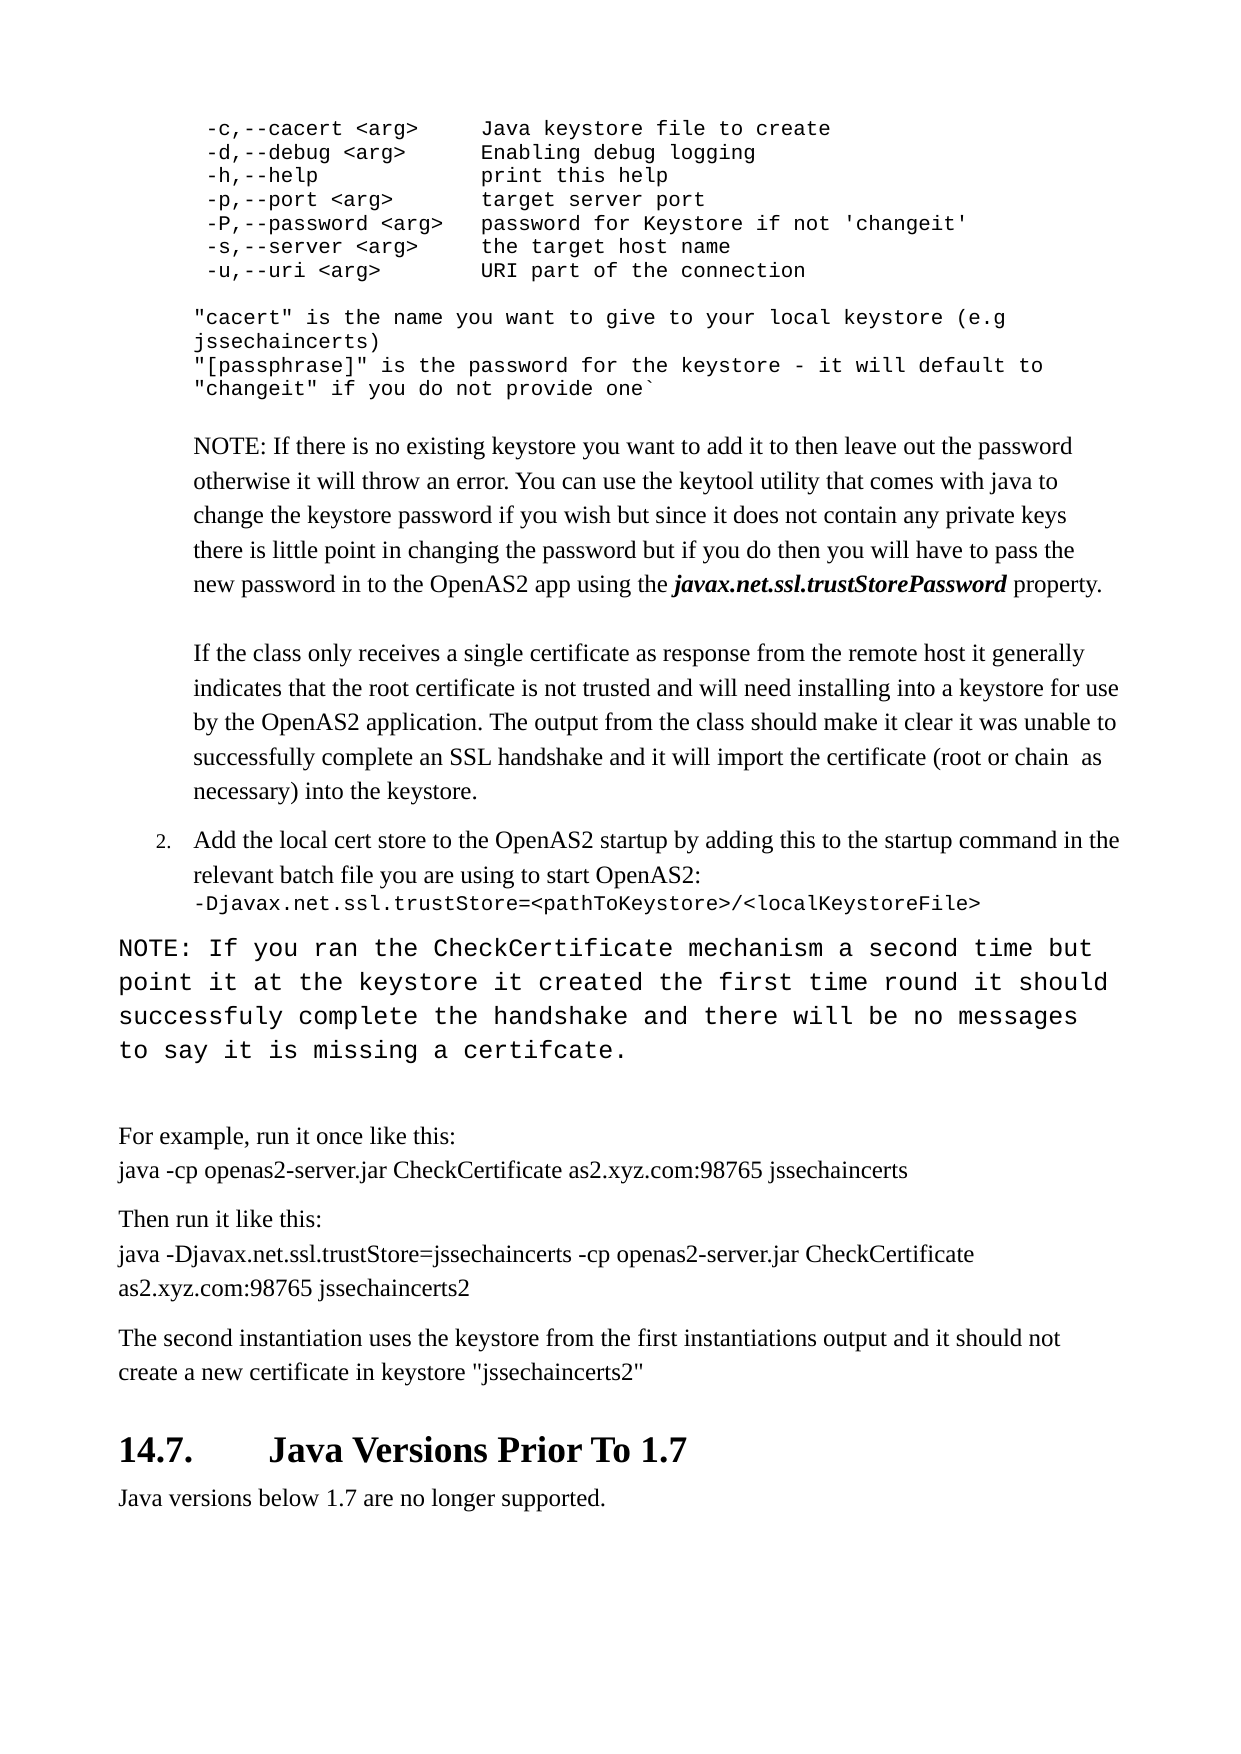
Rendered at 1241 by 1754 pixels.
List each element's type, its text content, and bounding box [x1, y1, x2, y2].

text For example, run it once like this: java -cp openas2-server.jar CheckCertificate as2.xyz.com:98765 jssechaincerts [118, 1121, 1122, 1184]
text -s,--server <arg> the target host name [193, 236, 1122, 260]
text -P,--password <arg> password for Keystore if not 'changeit' [193, 213, 1122, 236]
list NOTE: If there is no existing keystore you want to add it to then leave out the password otherwise it will throw an error. You can use the keytool utility that comes with java to change the keystore password if you wish but since it does not contain any private keys there is little point in changing the password but if you do then you will have to pass the new password in to the OpenAS2 app using the javax.net.ssl.trustStorePassword property. If the class only receives a single certificate as response from the remote host it generally indicates that the root certificate is not trusted and will need installing into a keystore for use by the OpenAS2 application. The output from the class should make it clear it was unable to successfully complete an SSL handshake and it will import the certificate (root or chain as necessary) into the keystore. [156, 431, 1122, 805]
list "[passphrase]" is the password for the keystore - it will default to "changeit" if you do not provide one` [156, 354, 1122, 402]
text NOTE: If you ran the CheckCertificate mechanism a second time but point it at the keystore it created the first time round it should successfuly complete the handshake and there will be no messages to say it is missing a certifcate. [118, 936, 1122, 1101]
list "cacert" is the name you want to give to your local keystore (e.g jssechaincerts) [156, 307, 1122, 354]
text Java versions below 1.7 are no longer supported. [118, 1483, 1122, 1511]
text -c,--cacert <arg> Java keystore file to create [193, 118, 1122, 142]
text -h,--help print this help [193, 165, 1122, 189]
subtitle Java Versions Prior To 1.7 [118, 1427, 1122, 1470]
text Then run it like this: java -Djavax.net.ssl.trustStore=jssechaincerts -cp openas2-server.jar CheckCertificate as2.xyz.com:98765 jssechaincerts2 [118, 1204, 1122, 1302]
text -p,--port <arg> target server port [193, 189, 1122, 213]
text -u,--uri <arg> URI part of the connection [193, 260, 1122, 284]
text -d,--debug <arg> Enabling debug logging [193, 142, 1122, 165]
text The second instantiation uses the keystore from the first instantiations output and it should not create a new certificate in keystore "jssechaincerts2" [118, 1323, 1122, 1386]
list Add the local cert store to the OpenAS2 startup by adding this to the startup command in the relevant batch file you are using to start OpenAS2: -Djavax.net.ssl.trustStore=<pathToKeystore>/<localKeystoreFile> [156, 825, 1122, 917]
